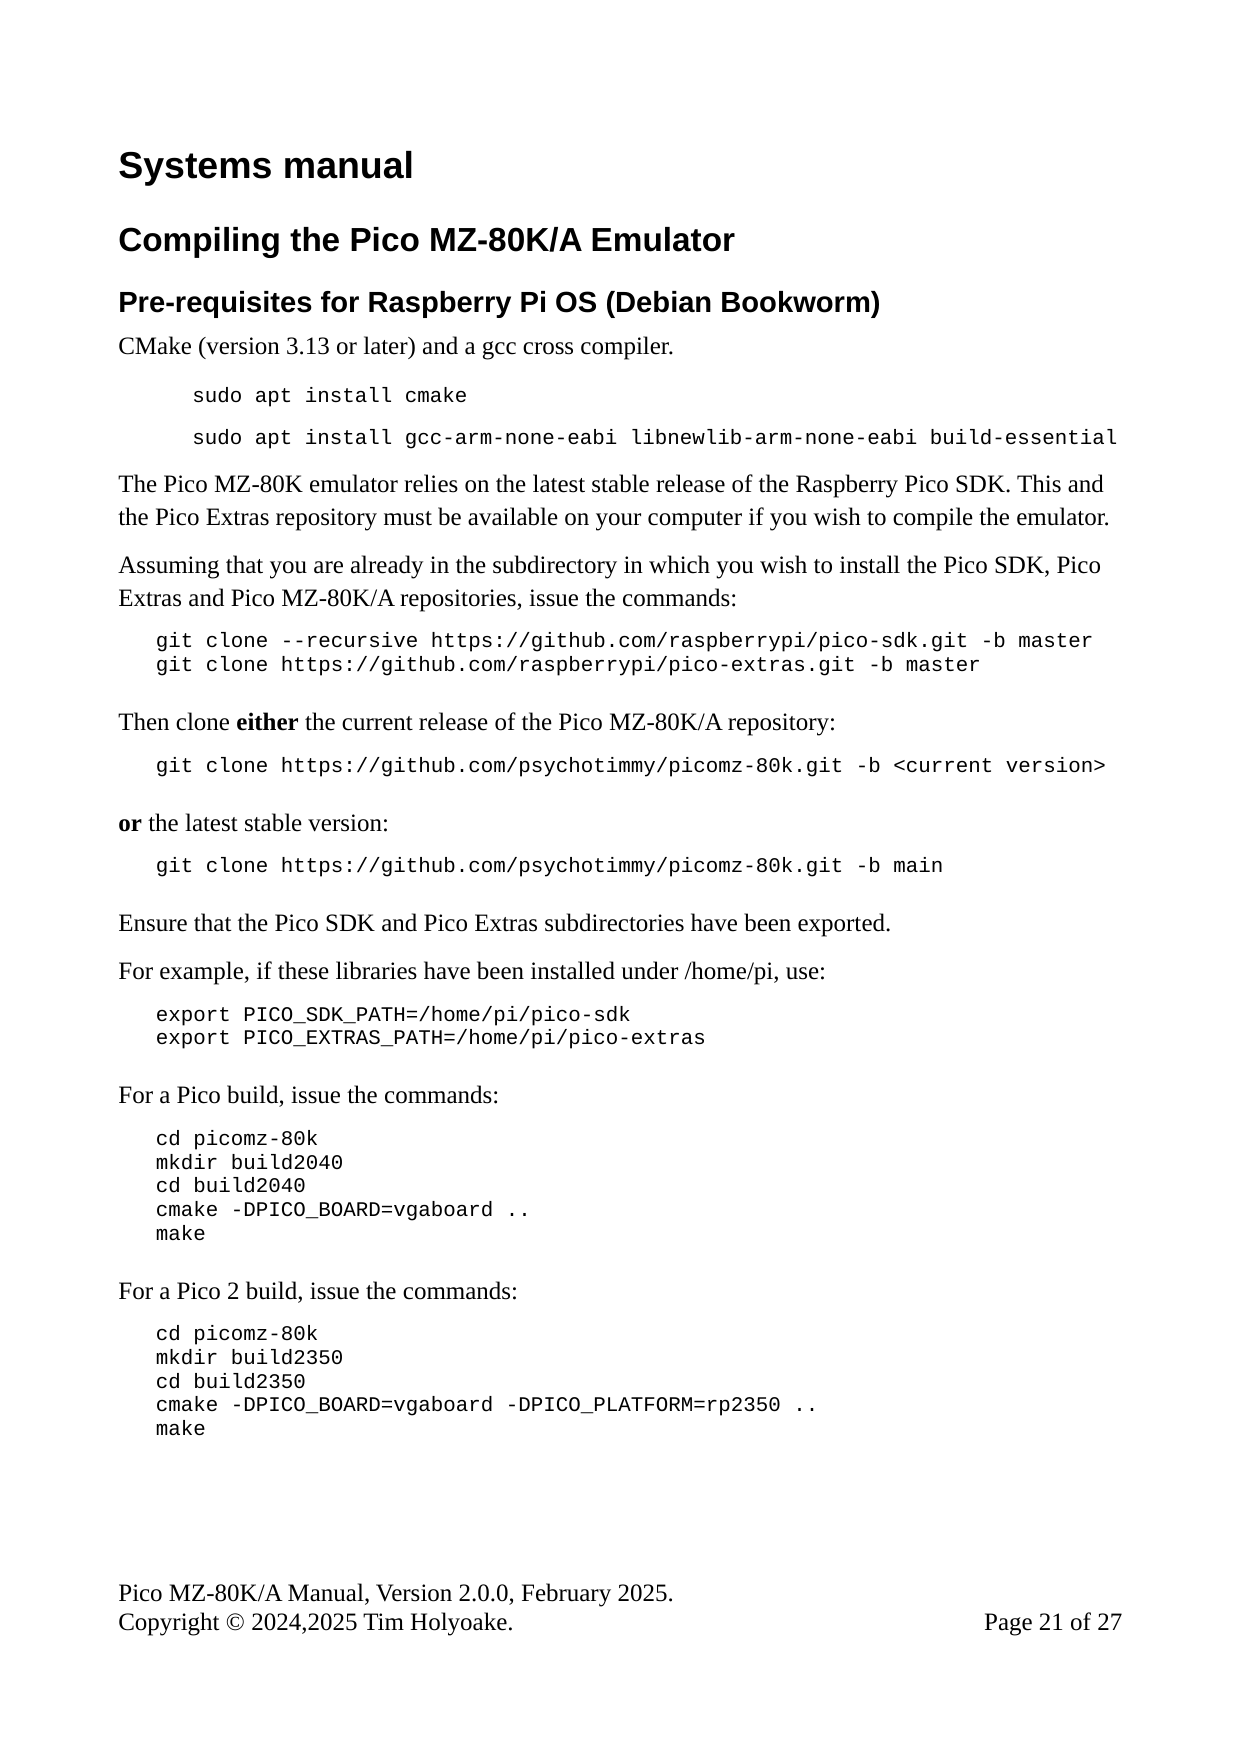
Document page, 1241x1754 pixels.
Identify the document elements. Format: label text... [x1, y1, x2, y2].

text git clone --recursive https://github.com/raspberrypi/pico-sdk.git -b master [118, 630, 1122, 654]
text mkdir build2040 [118, 1152, 1122, 1175]
text cmake -DPICO_BOARD=vgaboard -DPICO_PLATFORM=rp2350 .. [118, 1394, 1122, 1418]
subtitle Pre-requisites for Raspberry Pi OS (Debian Bookworm) [118, 285, 1122, 319]
text CMake (version 3.13 or later) and a gcc cross compiler. [118, 331, 1122, 360]
text For a Pico 2 build, issue the commands: [118, 1276, 1122, 1304]
text git clone https://github.com/psychotimmy/picomz-80k.git -b main [118, 855, 1122, 879]
text cd build2040 [118, 1175, 1122, 1199]
text For example, if these libraries have been installed under /home/pi, use: [118, 956, 1122, 985]
text cmake -DPICO_BOARD=vgaboard .. [118, 1199, 1122, 1223]
text The Pico MZ-80K emulator relies on the latest stable release of the Raspberry Pico SDK. This and the Pico Extras repository must be available on your computer if you wish to compile the emulator. [118, 469, 1122, 531]
text git clone https://github.com/psychotimmy/picomz-80k.git -b <current version> [118, 755, 1122, 778]
text make [118, 1223, 1122, 1246]
text mkdir build2350 [118, 1347, 1122, 1371]
text Ensure that the Pico SDK and Pico Extras subdirectories have been exported. [118, 908, 1122, 937]
text or the latest stable version: [118, 808, 1122, 837]
text Assuming that you are already in the subdirectory in which you wish to install the Pico SDK, Pico Extras and Pico MZ-80K/A repositories, issue the commands: [118, 550, 1122, 611]
text sudo apt install cmake [118, 379, 1122, 408]
subtitle Systems manual [118, 143, 1122, 186]
text sudo apt install gcc-arm-none-eabi libnewlib-arm-none-eabi build-essential [118, 427, 1122, 451]
text cd build2350 [118, 1371, 1122, 1394]
subtitle Compiling the Pico MZ-80K/A Emulator [118, 219, 1122, 258]
text Then clone either the current release of the Pico MZ-80K/A repository: [118, 707, 1122, 736]
text For a Pico build, issue the commands: [118, 1081, 1122, 1109]
text cd picomz-80k [118, 1128, 1122, 1152]
text export PICO_SDK_PATH=/home/pi/pico-sdk [118, 1004, 1122, 1027]
text export PICO_EXTRAS_PATH=/home/pi/pico-extras [118, 1027, 1122, 1051]
text git clone https://github.com/raspberrypi/pico-extras.git -b master [118, 654, 1122, 678]
text cd picomz-80k [118, 1323, 1122, 1347]
text make [118, 1418, 1122, 1442]
